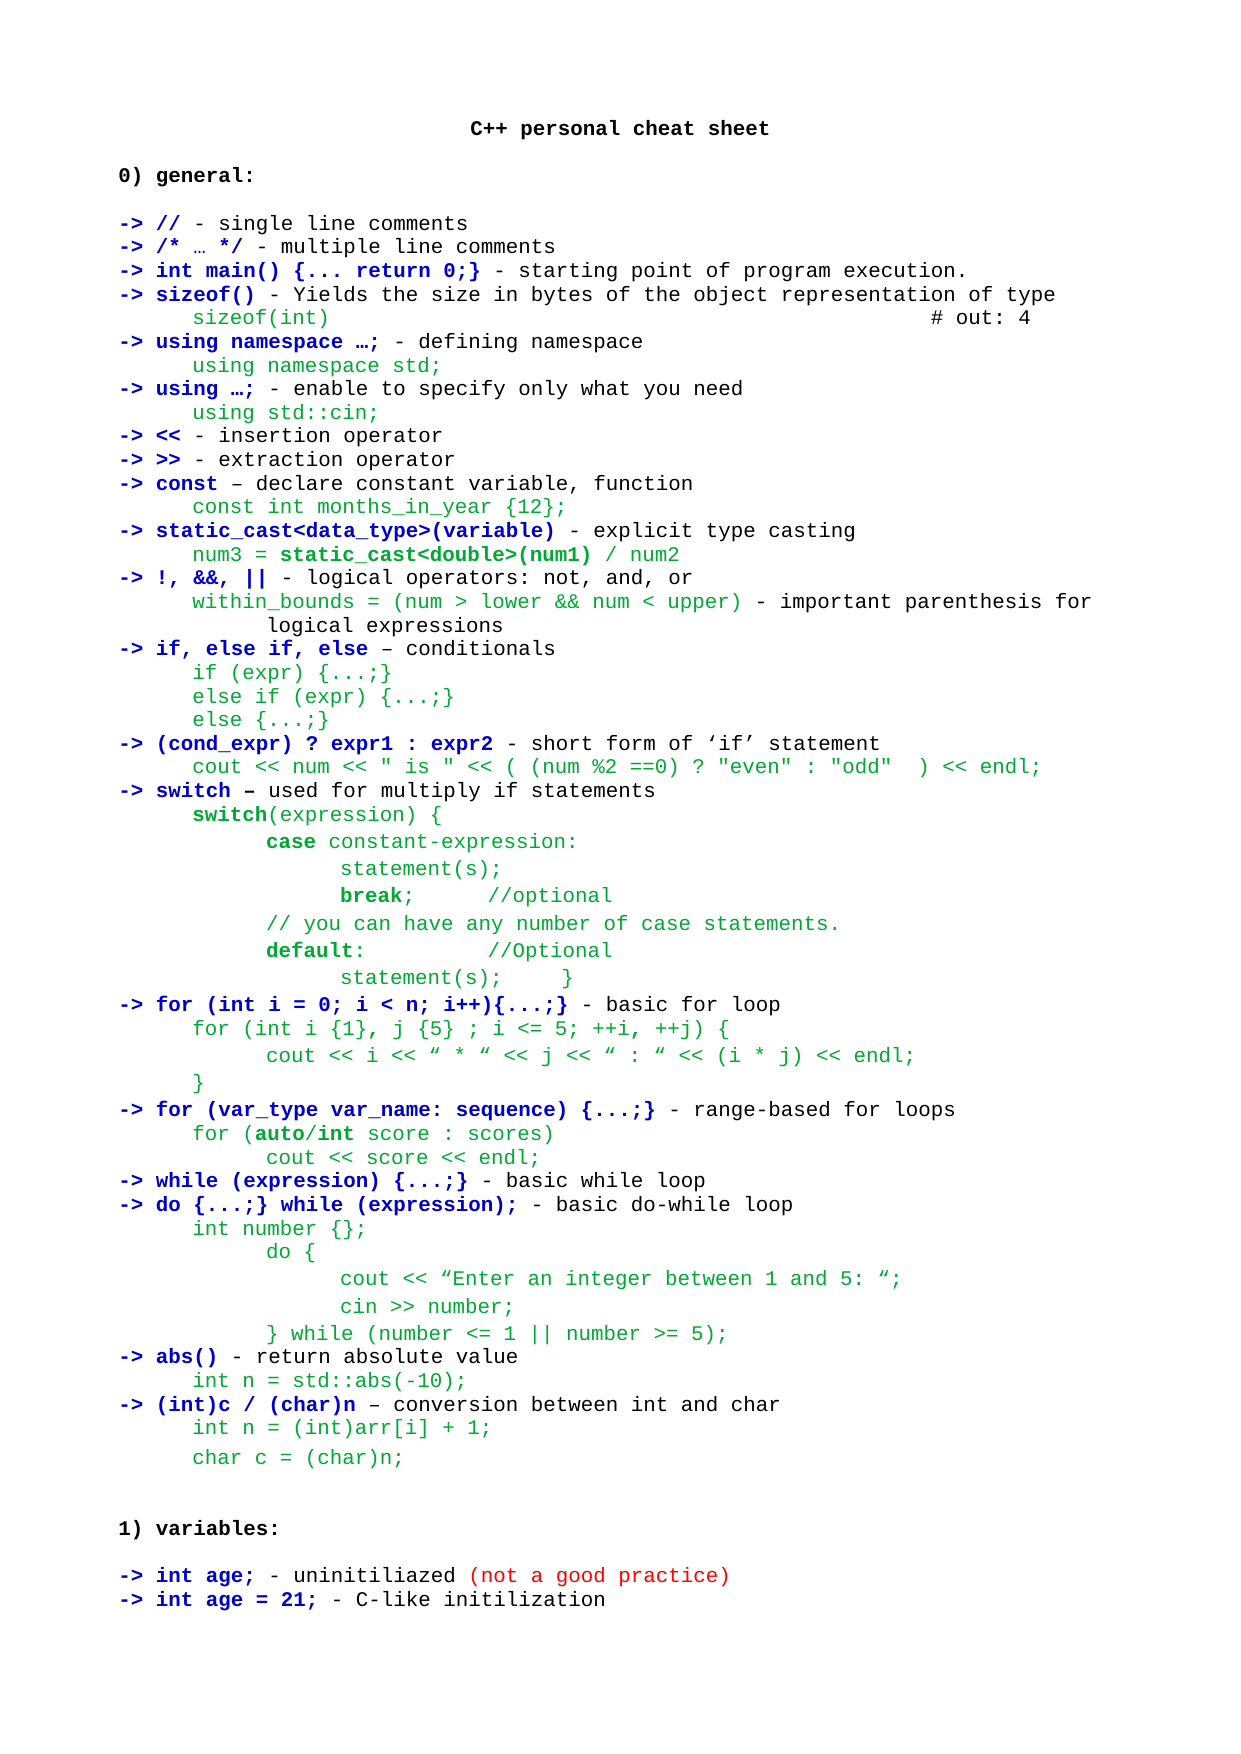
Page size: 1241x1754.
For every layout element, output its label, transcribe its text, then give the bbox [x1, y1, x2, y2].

text if (expr) {...;} [118, 662, 1122, 686]
text -> (cond_expr) ? expr1 : expr2 - short form of ‘if’ statement [118, 733, 1122, 757]
text int n = std::abs(-10); [118, 1370, 1122, 1394]
text else {...;} [118, 709, 1122, 733]
text int n = (int)arr[i] + 1; [118, 1417, 1122, 1441]
text within_bounds = (num > lower && num < upper) - important parenthesis for logical expressions [118, 591, 1122, 638]
text case constant-expression: [118, 831, 1122, 855]
text -> << - insertion operator [118, 426, 1122, 449]
text -> using …; - enable to specify only what you need [118, 378, 1122, 402]
text for (auto/int score : scores) [118, 1123, 1122, 1147]
text char c = (char)n; [118, 1441, 1122, 1471]
text -> // - single line comments [118, 213, 1122, 236]
text // you can have any number of case statements. [118, 913, 1122, 936]
text using std::cin; [118, 402, 1122, 426]
text cout << i << “ * “ << j << “ : “ << (i * j) << endl; [118, 1045, 1122, 1069]
text break; //optional [118, 885, 1122, 909]
text -> !, &&, || - logical operators: not, and, or [118, 567, 1122, 591]
text C++ personal cheat sheet [118, 118, 1122, 142]
text -> for (int i = 0; i < n; i++){...;} - basic for loop [118, 994, 1122, 1018]
text do { [118, 1241, 1122, 1265]
text -> /* … */ - multiple line comments [118, 236, 1122, 260]
text statement(s); } [118, 967, 1122, 991]
text } [118, 1072, 1122, 1096]
text -> int age = 21; - C-like initilization [118, 1589, 1122, 1613]
text -> for (var_type var_name: sequence) {...;} - range-based for loops [118, 1099, 1122, 1123]
text cout << “Enter an integer between 1 and 5: “; [118, 1268, 1122, 1292]
text const int months_in_year {12}; [118, 496, 1122, 520]
text -> int main() {... return 0;} - starting point of program execution. [118, 260, 1122, 284]
text } while (number <= 1 || number >= 5); [118, 1323, 1122, 1346]
text statement(s); [118, 858, 1122, 882]
text else if (expr) {...;} [118, 686, 1122, 709]
text -> using namespace …; - defining namespace [118, 331, 1122, 354]
text -> if, else if, else – conditionals [118, 638, 1122, 662]
text int number {}; [118, 1218, 1122, 1241]
text -> static_cast<data_type>(variable) - explicit type casting [118, 520, 1122, 544]
text -> sizeof() - Yields the size in bytes of the object representation of type [118, 284, 1122, 307]
text -> int age; - uninitiliazed (not a good practice) [118, 1565, 1122, 1589]
text default: //Optional [118, 940, 1122, 963]
text 1) variables: [118, 1518, 1122, 1542]
text sizeof(int) # out: 4 [118, 307, 1122, 331]
text using namespace std; [118, 354, 1122, 378]
text -> abs() - return absolute value [118, 1346, 1122, 1370]
text cout << score << endl; [118, 1147, 1122, 1170]
text -> do {...;} while (expression); - basic do-while loop [118, 1194, 1122, 1218]
text -> >> - extraction operator [118, 449, 1122, 473]
text -> while (expression) {...;} - basic while loop [118, 1170, 1122, 1194]
text cin >> number; [118, 1296, 1122, 1319]
text -> (int)c / (char)n – conversion between int and char [118, 1394, 1122, 1417]
text cout << num << " is " << ( (num %2 ==0) ? "even" : "odd" ) << endl; [118, 757, 1122, 780]
text -> const – declare constant variable, function [118, 473, 1122, 496]
text for (int i {1}, j {5} ; i <= 5; ++i, ++j) { [118, 1018, 1122, 1041]
text num3 = static_cast<double>(num1) / num2 [118, 544, 1122, 567]
text switch(expression) { [118, 804, 1122, 827]
text -> switch – used for multiply if statements [118, 780, 1122, 804]
text 0) general: [118, 165, 1122, 189]
